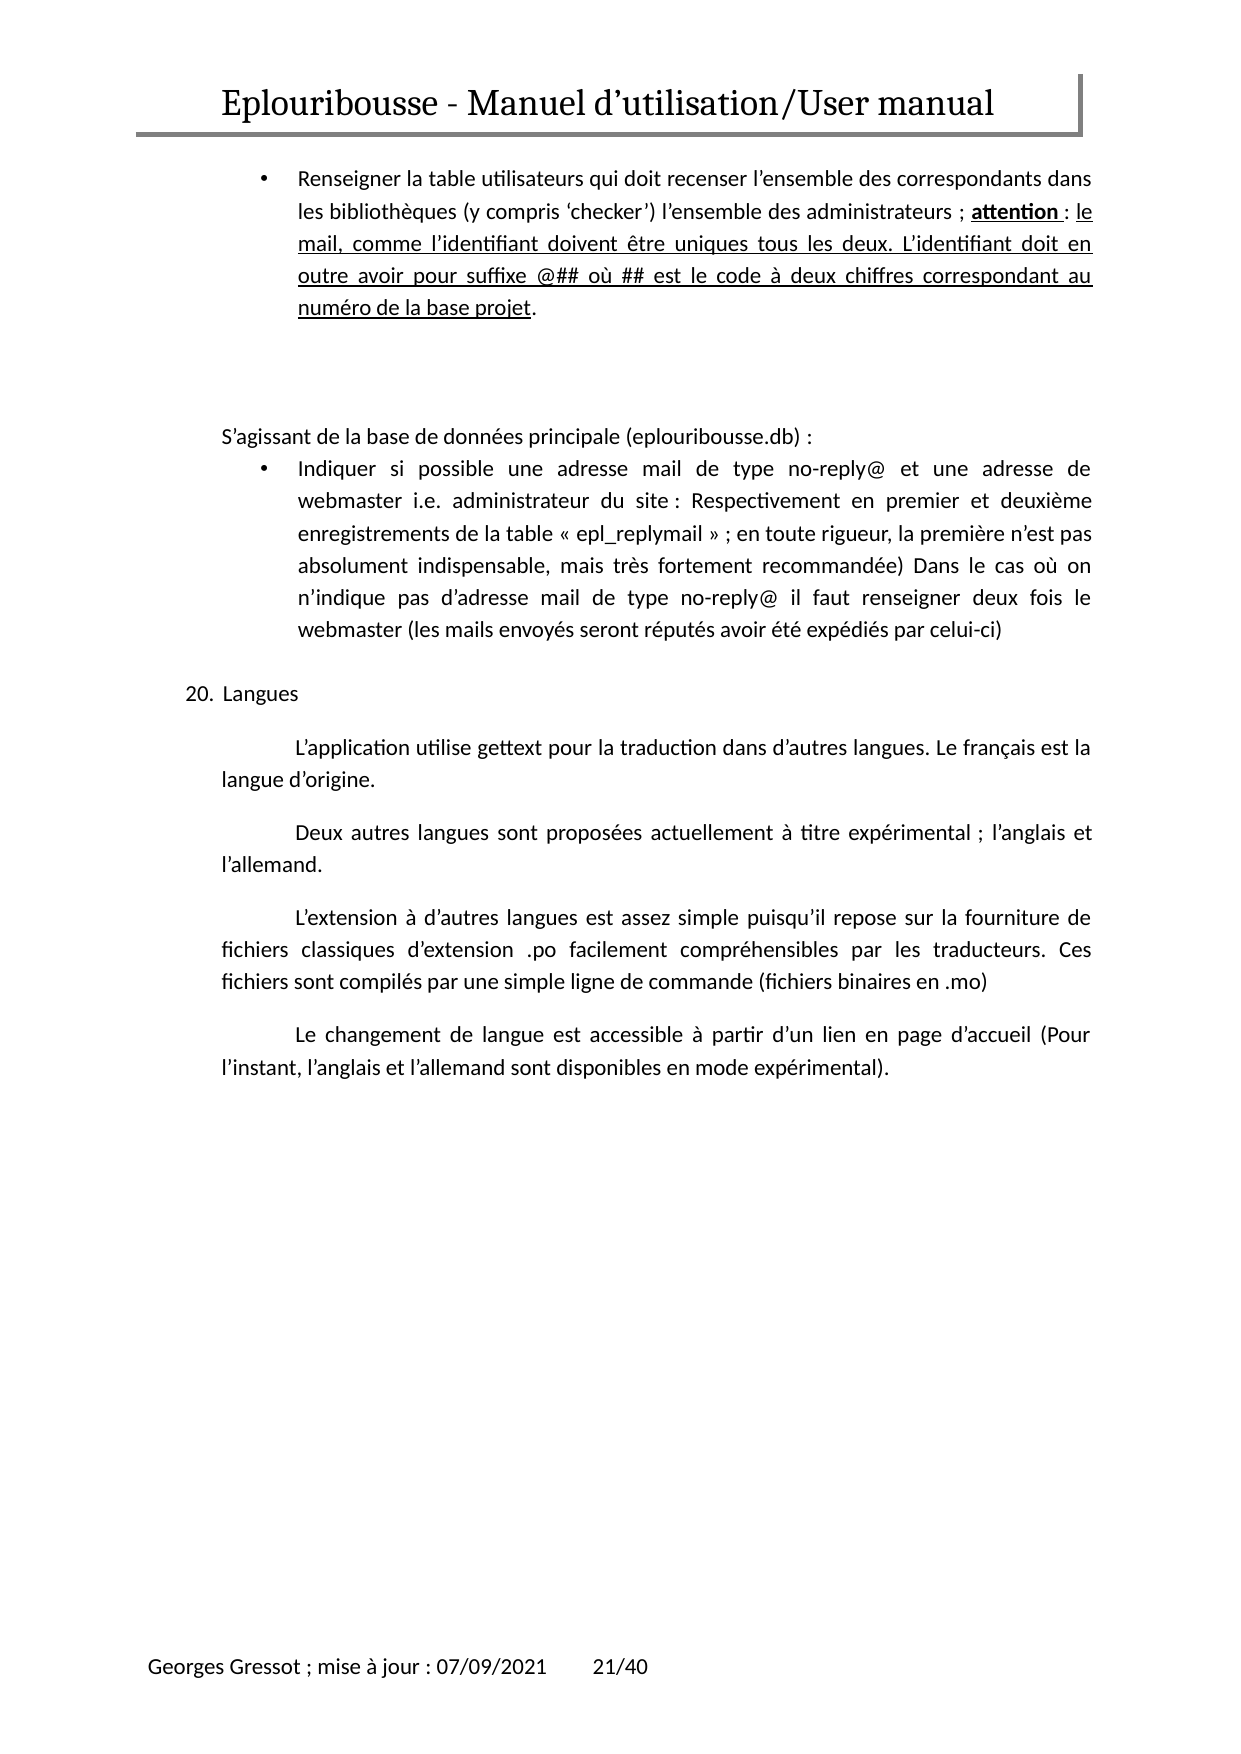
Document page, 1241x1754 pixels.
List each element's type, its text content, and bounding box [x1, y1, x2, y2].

list Indiquer si possible une adresse mail de type no-reply@ et une adresse de webmaster i.e. administrateur du site : Respectivement en premier et deuxième enregistrements de la table « epl_replymail » ; en toute rigueur, la première n’est pas absolument indispensable, mais très fortement recommandée) Dans le cas où on n’indique pas d’adresse mail de type no-reply@ il faut renseigner deux fois le webmaster (les mails envoyés seront réputés avoir été expédiés par celui-ci) [260, 454, 1093, 643]
text Deux autres langues sont proposées actuellement à titre expérimental ; l’anglais et l’allemand. [221, 818, 1093, 878]
list S’agissant de la base de données principale (eplouribousse.db) : [221, 422, 1093, 450]
text Le changement de langue est accessible à partir d’un lien en page d’accueil (Pour l’instant, l’anglais et l’allemand sont disponibles en mode expérimental). [221, 1020, 1093, 1081]
text L’extension à d’autres langues est assez simple puisqu’il repose sur la fourniture de fichiers classiques d’extension .po facilement compréhensibles par les traducteurs. Ces fichiers sont compilés par une simple ligne de commande (fichiers binaires en .mo) [221, 903, 1093, 995]
list Renseigner la table utilisateurs qui doit recenser l’ensemble des correspondants dans les bibliothèques (y compris ‘checker’) l’ensemble des administrateurs ; attention : le mail, comme l’identifiant doivent être uniques tous les deux. L’identifiant doit en outre avoir pour suffixe @## où ## est le code à deux chiffres correspondant au numéro de la base projet. [260, 164, 1093, 321]
text L’application utilise gettext pour la traduction dans d’autres langues. Le français est la langue d’origine. [221, 733, 1093, 793]
list Langues [185, 679, 1093, 708]
